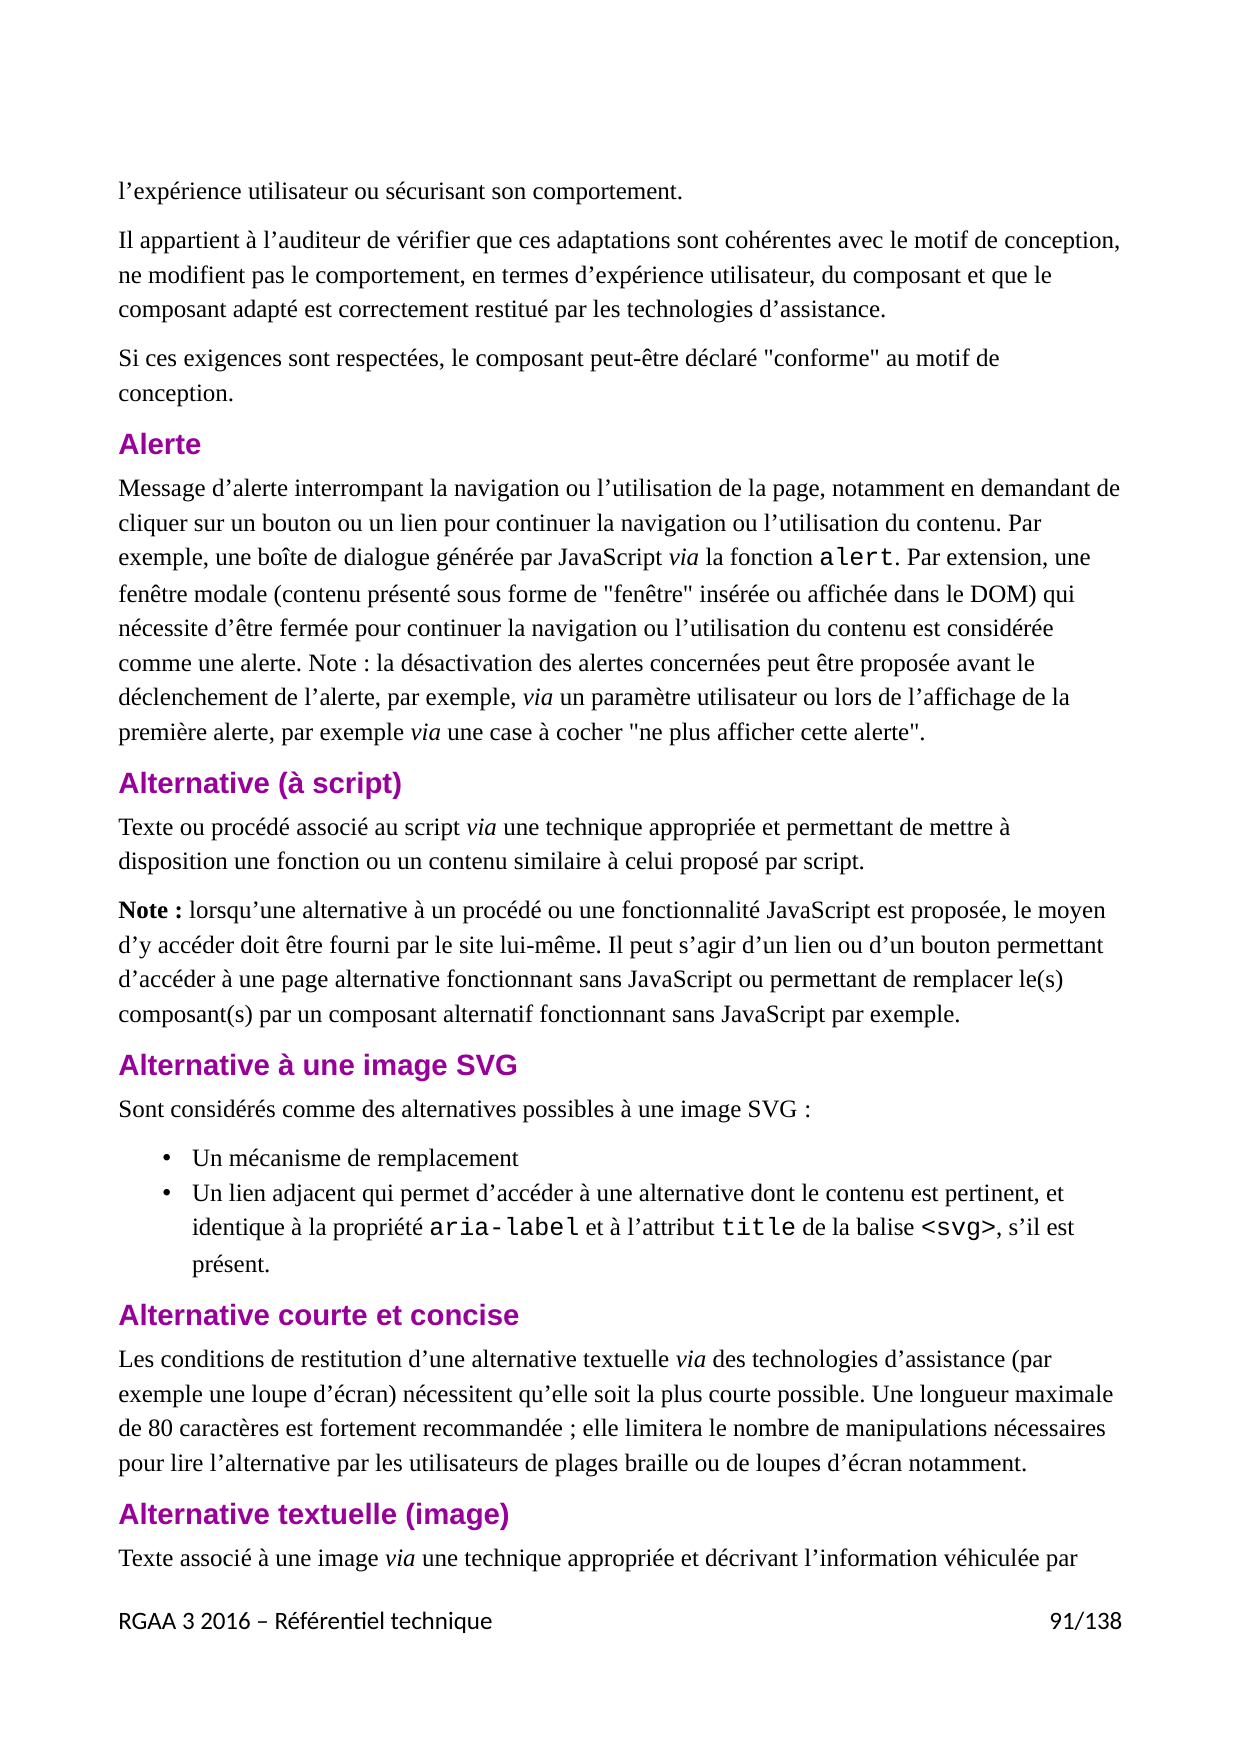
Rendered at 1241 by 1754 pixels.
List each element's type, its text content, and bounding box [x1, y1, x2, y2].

subtitle Alternative à une image SVG [118, 1048, 1122, 1082]
text Texte ou procédé associé au script via une technique appropriée et permettant de mettre à disposition une fonction ou un contenu similaire à celui proposé par script. [118, 812, 1122, 875]
text Sont considérés comme des alternatives possibles à une image SVG : [118, 1094, 1122, 1123]
list Un lien adjacent qui permet d’accéder à une alternative dont le contenu est pertinent, et identique à la propriété aria-label et à l’attribut title de la balise <svg>, s’il est présent. [162, 1178, 1122, 1278]
subtitle Alerte [118, 427, 1122, 461]
subtitle Alternative textuelle (image) [118, 1497, 1122, 1530]
text Les conditions de restitution d’une alternative textuelle via des technologies d’assistance (par exemple une loupe d’écran) nécessitent qu’elle soit la plus courte possible. Une longueur maximale de 80 caractères est fortement recommandée ; elle limitera le nombre de manipulations nécessaires pour lire l’alternative par les utilisateurs de plages braille ou de loupes d’écran notamment. [118, 1344, 1122, 1476]
subtitle Alternative courte et concise [118, 1298, 1122, 1332]
text Note : lorsqu’une alternative à un procédé ou une fonctionnalité JavaScript est proposée, le moyen d’y accéder doit être fourni par le site lui-même. Il peut s’agir d’un lien ou d’un bouton permettant d’accéder à une page alternative fonctionnant sans JavaScript ou permettant de remplacer le(s) composant(s) par un composant alternatif fonctionnant sans JavaScript par exemple. [118, 896, 1122, 1028]
subtitle Alternative (à script) [118, 766, 1122, 799]
text Si ces exigences sont respectées, le composant peut-être déclaré "conforme" au motif de conception. [118, 343, 1122, 407]
text Il appartient à l’auditeur de vérifier que ces adaptations sont cohérentes avec le motif de conception, ne modifient pas le comportement, en termes d’expérience utilisateur, du composant et que le composant adapté est correctement restitué par les technologies d’assistance. [118, 225, 1122, 323]
text Message d’alerte interrompant la navigation ou l’utilisation de la page, notamment en demandant de cliquer sur un bouton ou un lien pour continuer la navigation ou l’utilisation du contenu. Par exemple, une boîte de dialogue générée par JavaScript via la fonction alert. Par extension, une fenêtre modale (contenu présenté sous forme de "fenêtre" insérée ou affichée dans le DOM) qui nécessite d’être fermée pour continuer la navigation ou l’utilisation du contenu est considérée comme une alerte. Note : la désactivation des alertes concernées peut être proposée avant le déclenchement de l’alerte, par exemple, via un paramètre utilisateur ou lors de l’affichage de la première alerte, par exemple via une case à cocher "ne plus afficher cette alerte". [118, 473, 1122, 745]
text Texte associé à une image via une technique appropriée et décrivant l’information véhiculée par [118, 1543, 1122, 1572]
list Un mécanisme de remplacement [162, 1143, 1122, 1172]
text l’expérience utilisateur ou sécurisant son comportement. [118, 176, 1122, 205]
